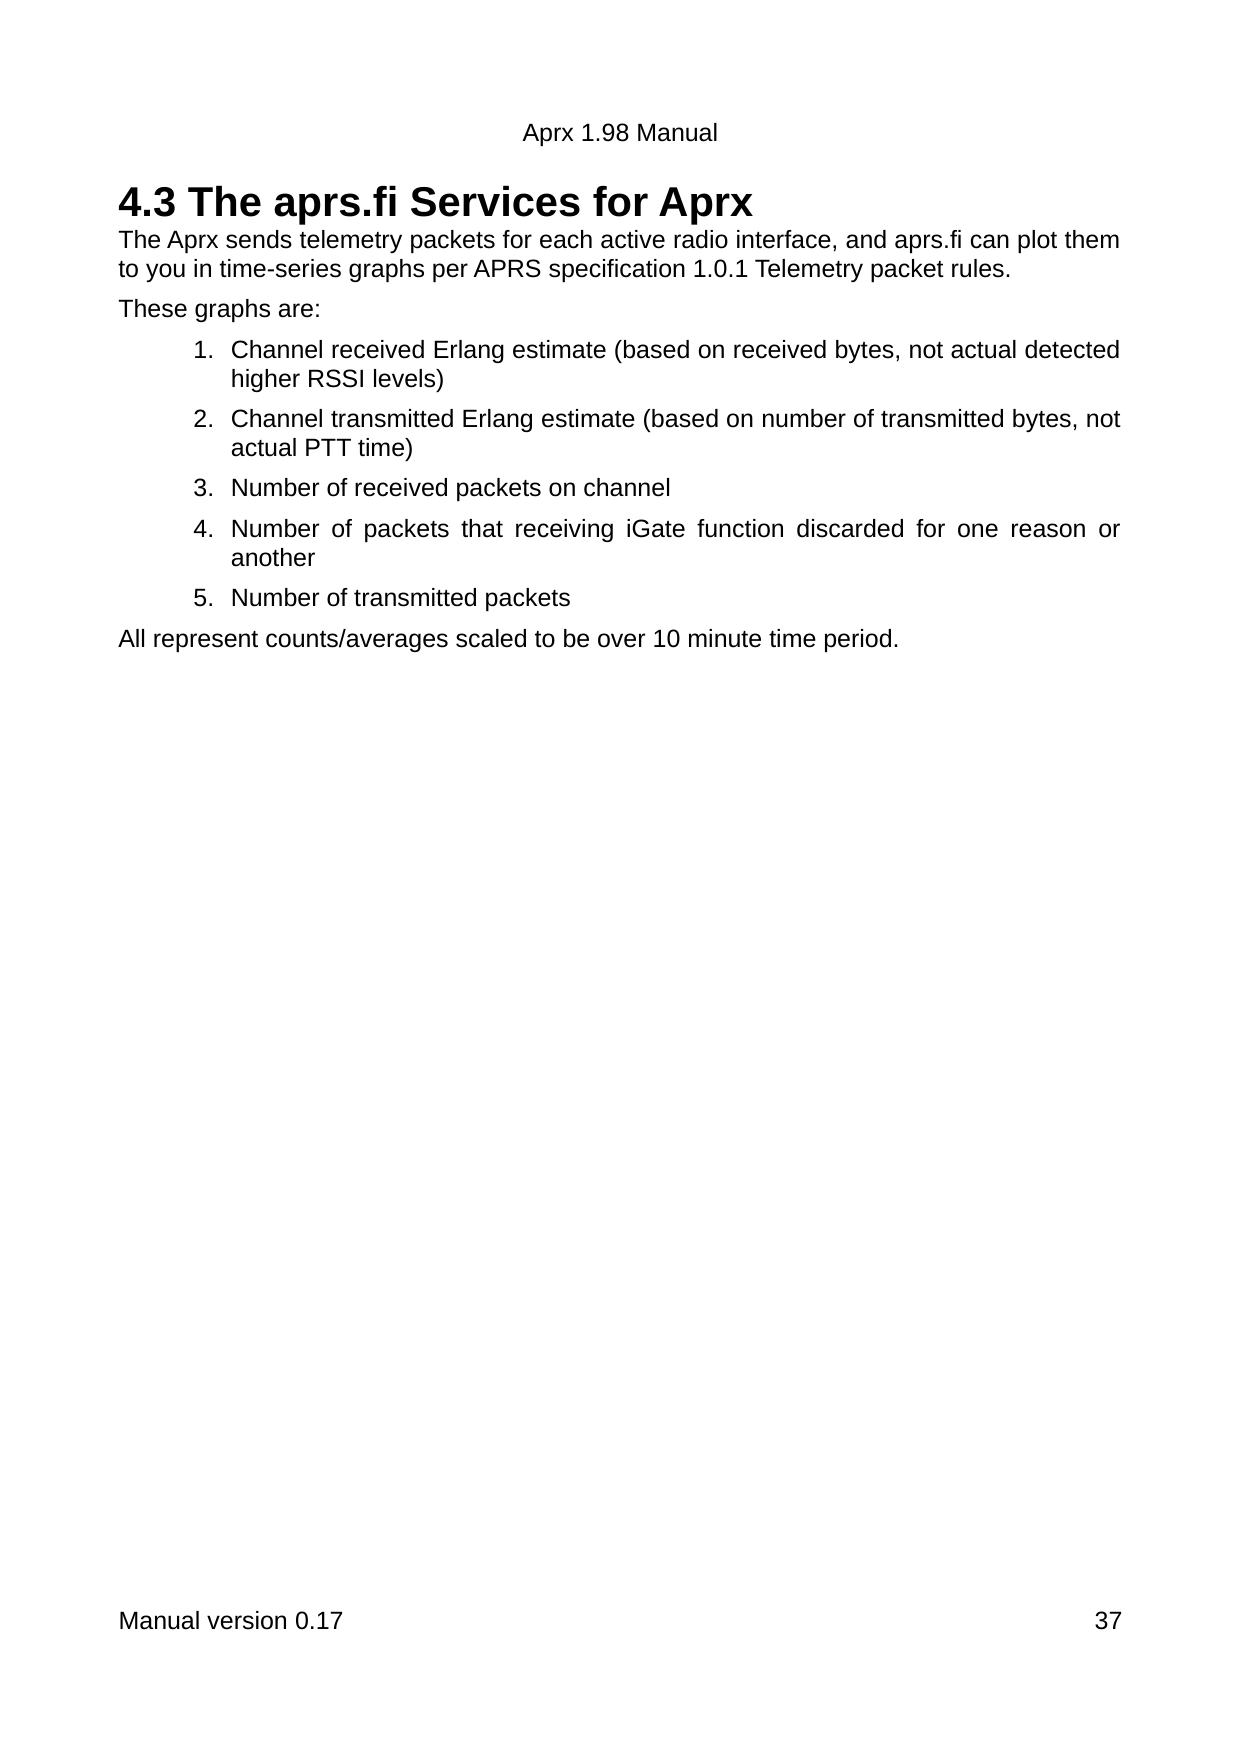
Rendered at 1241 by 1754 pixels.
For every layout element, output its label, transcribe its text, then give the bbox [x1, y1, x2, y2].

list Number of transmitted packets [193, 583, 1122, 612]
subtitle The aprs.fi Services for Aprx [118, 177, 1122, 225]
text The Aprx sends telemetry packets for each active radio interface, and aprs.fi can plot them to you in time-series graphs per APRS specification 1.0.1 Telemetry packet rules. [118, 225, 1122, 282]
list Number of packets that receiving iGate function discarded for one reason or another [193, 514, 1122, 571]
list Channel received Erlang estimate (based on received bytes, not actual detected higher RSSI levels) [193, 335, 1122, 392]
text These graphs are: [118, 294, 1122, 323]
list Channel transmitted Erlang estimate (based on number of transmitted bytes, not actual PTT time) [193, 404, 1122, 462]
text All represent counts/averages scaled to be over 10 minute time period. [118, 624, 1122, 652]
list Number of received packets on channel [193, 473, 1122, 502]
